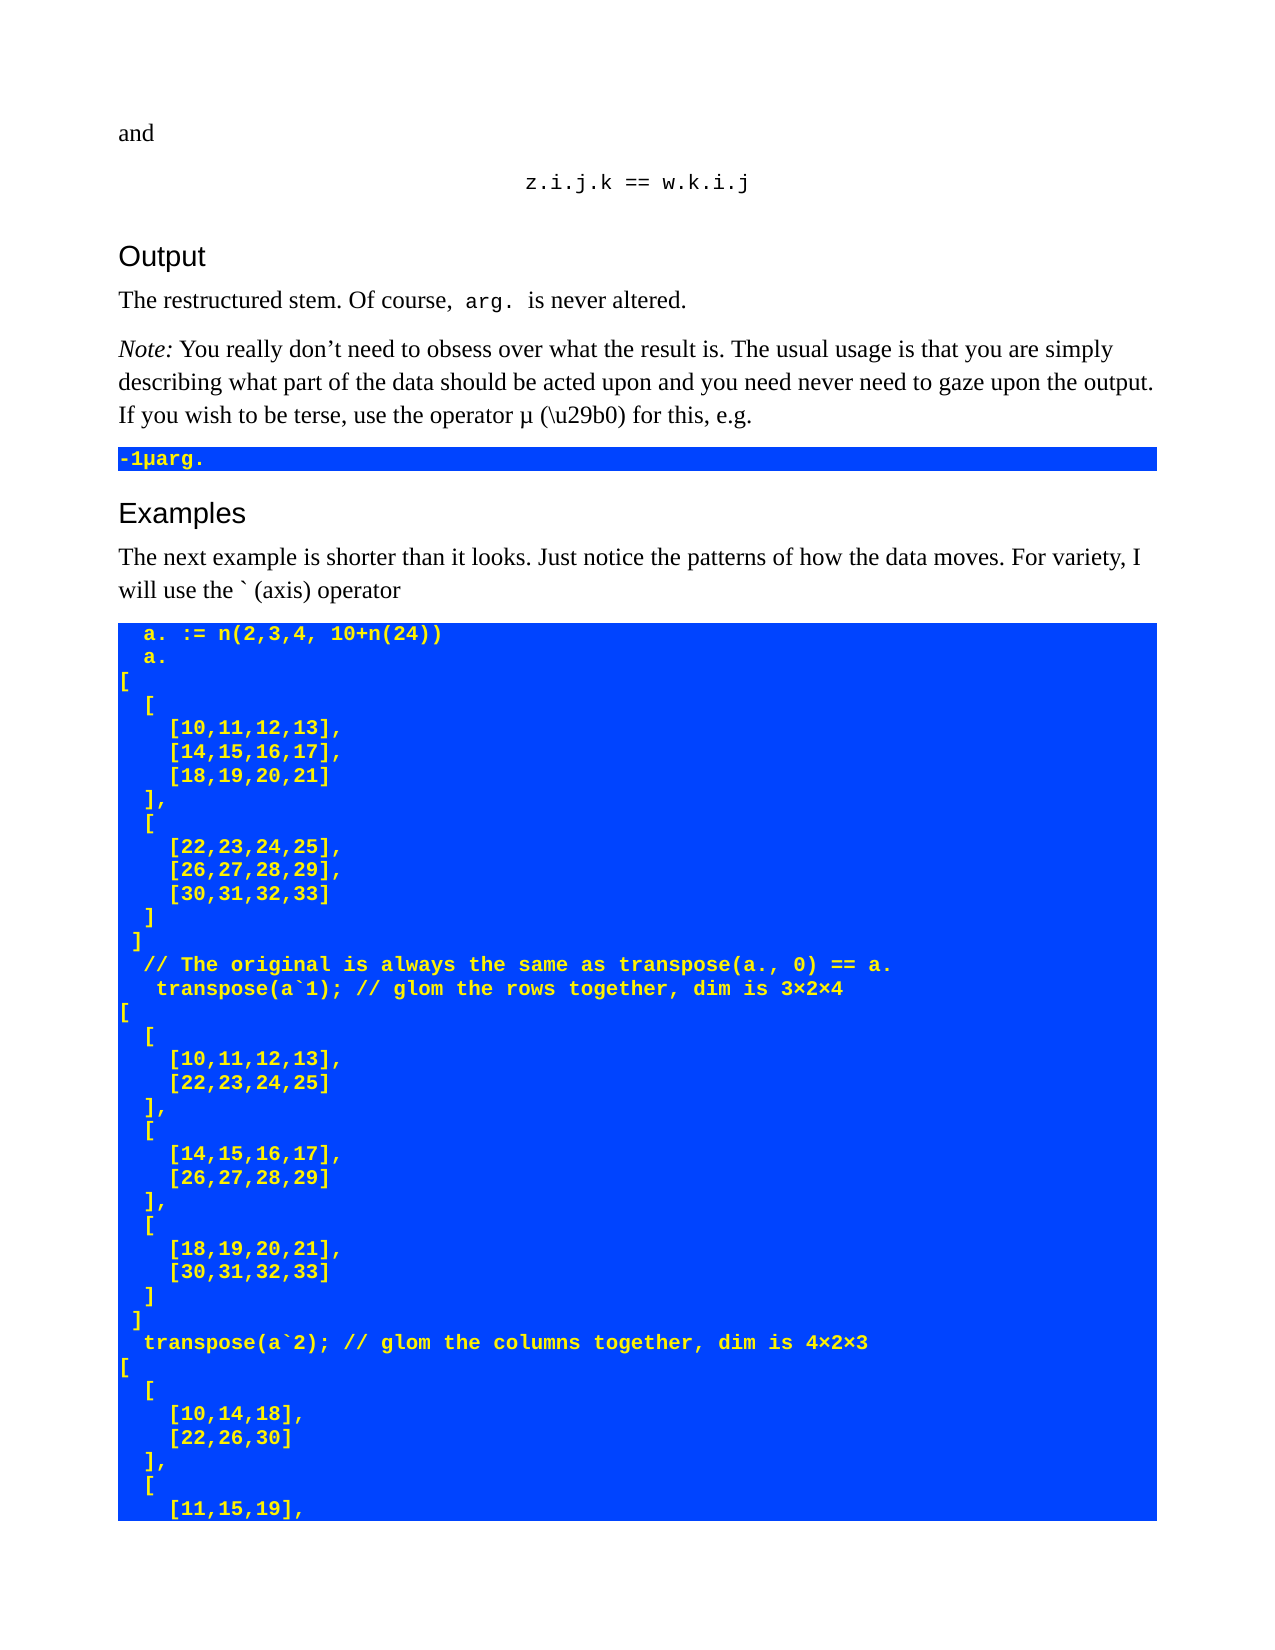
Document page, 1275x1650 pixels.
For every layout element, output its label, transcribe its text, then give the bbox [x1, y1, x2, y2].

text [ [118, 1214, 1157, 1238]
text // The original is always the same as transpose(a., 0) == a. [118, 954, 1157, 977]
text [ [118, 670, 1157, 694]
text a. := n(2,3,4, 10+n(24)) [118, 623, 1157, 646]
text [ [118, 694, 1157, 717]
text [10,14,18], [118, 1403, 1157, 1427]
text The next example is shorter than it looks. Just notice the patterns of how the data moves. For variety, I will use the ` (axis) operator [118, 542, 1157, 604]
text [18,19,20,21] [118, 765, 1157, 788]
subtitle Examples [118, 496, 1157, 530]
text [ [118, 1001, 1157, 1025]
subtitle Output [118, 239, 1157, 273]
text [10,11,12,13], [118, 1048, 1157, 1072]
text [22,26,30] [118, 1427, 1157, 1450]
text a. [118, 646, 1157, 670]
text [26,27,28,29] [118, 1167, 1157, 1190]
text -1µarg. [118, 447, 1157, 471]
text [ [118, 1379, 1157, 1403]
text ], [118, 1450, 1157, 1474]
text [ [118, 1119, 1157, 1143]
text ], [118, 1096, 1157, 1119]
text [30,31,32,33] [118, 1261, 1157, 1285]
text [ [118, 1474, 1157, 1498]
text transpose(a`2); // glom the columns together, dim is 4×2×3 [118, 1332, 1157, 1356]
text [11,15,19], [118, 1498, 1157, 1521]
text [30,31,32,33] [118, 883, 1157, 907]
text [ [118, 1356, 1157, 1379]
text z.i.j.k == w.k.i.j [118, 166, 1157, 195]
text Note: You really don’t need to obsess over what the result is. The usual usage is that you are simply describing what part of the data should be acted upon and you need never need to gaze upon the output. If you wish to be terse, use the operator µ (\u29b0) for this, e.g. [118, 334, 1157, 429]
text [26,27,28,29], [118, 859, 1157, 883]
text ], [118, 788, 1157, 812]
text [10,11,12,13], [118, 717, 1157, 741]
text ], [118, 1190, 1157, 1214]
text [14,15,16,17], [118, 741, 1157, 765]
text [22,23,24,25], [118, 836, 1157, 859]
text [14,15,16,17], [118, 1143, 1157, 1167]
text [18,19,20,21], [118, 1238, 1157, 1261]
text [ [118, 1025, 1157, 1048]
text [ [118, 812, 1157, 836]
text ] [118, 1285, 1157, 1308]
text transpose(a`1); // glom the rows together, dim is 3×2×4 [118, 977, 1157, 1001]
text and [118, 118, 1157, 147]
text ] [118, 1308, 1157, 1332]
text ] [118, 930, 1157, 954]
text ] [118, 907, 1157, 930]
text [22,23,24,25] [118, 1072, 1157, 1096]
text The restructured stem. Of course, arg. is never altered. [118, 285, 1157, 315]
